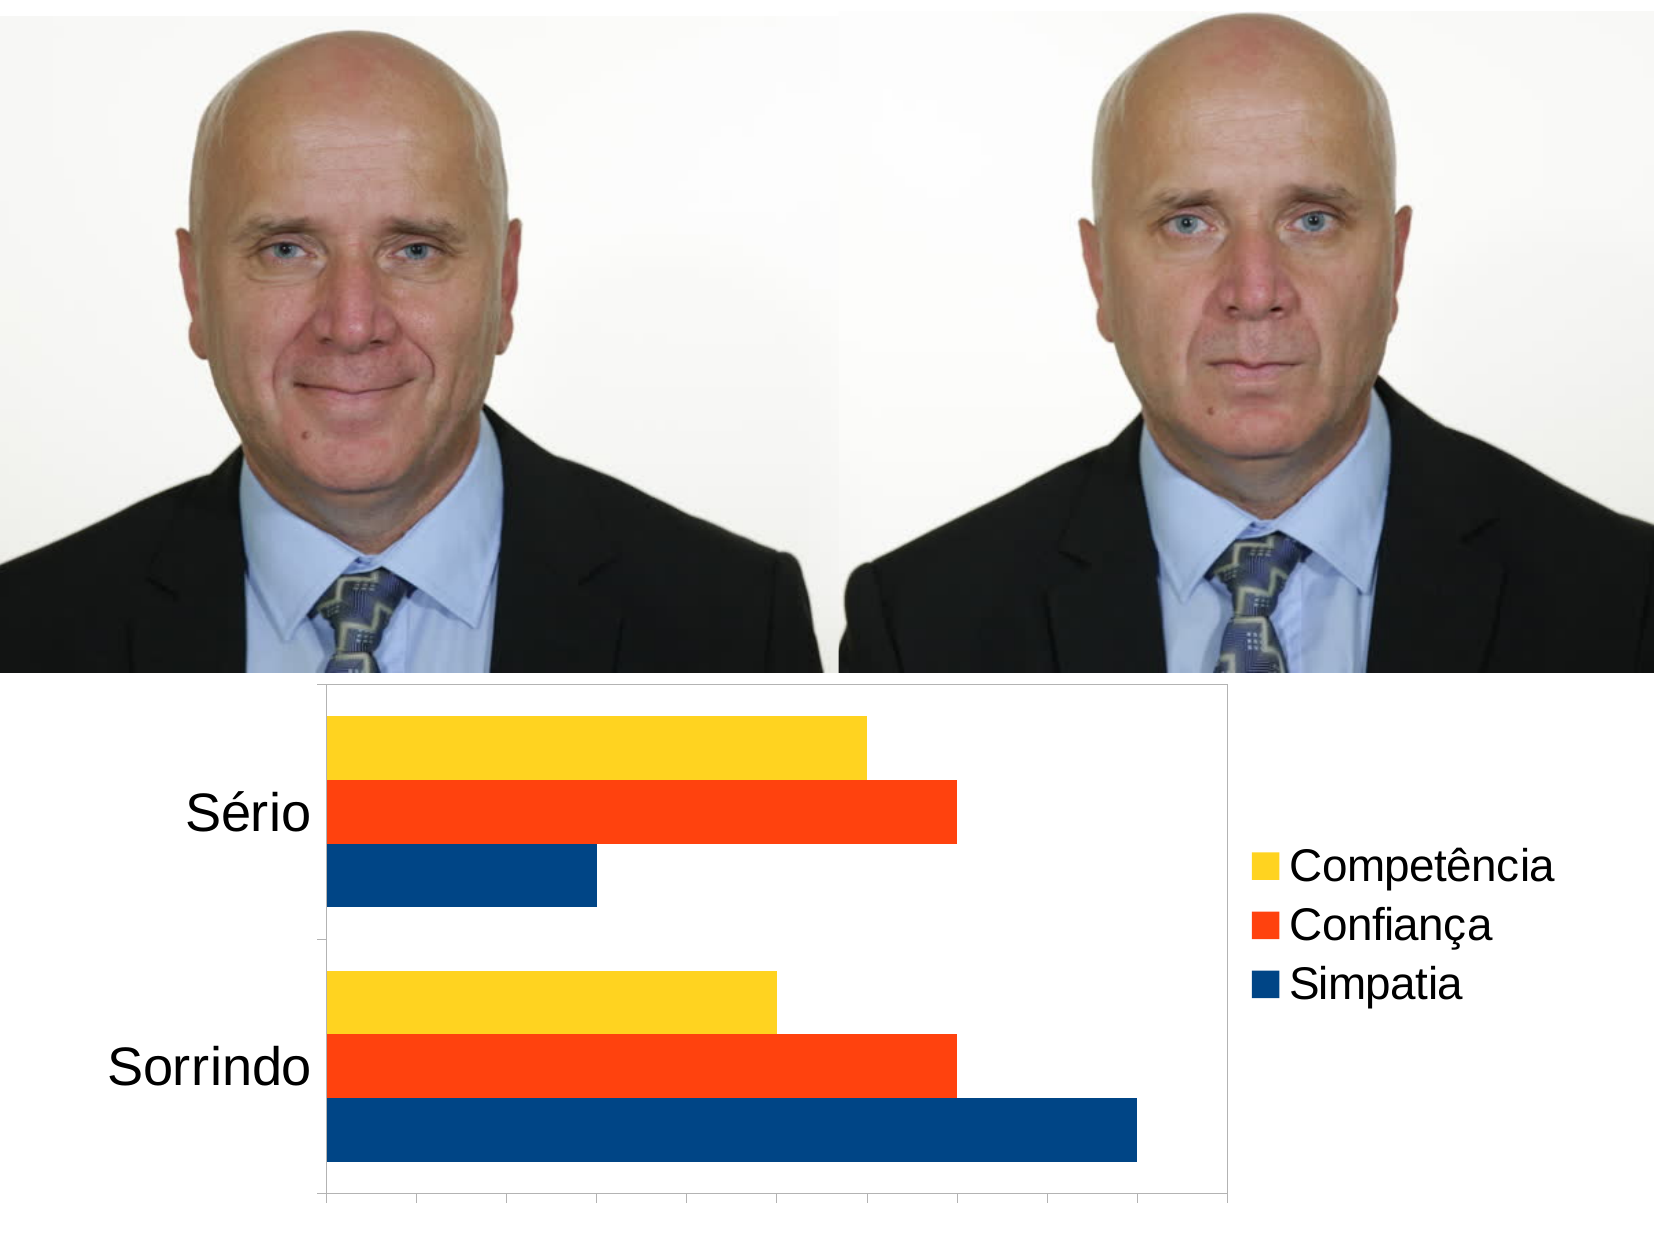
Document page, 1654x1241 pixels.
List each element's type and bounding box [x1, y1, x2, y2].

picture [0, 11, 1654, 673]
chart [76, 674, 1604, 1205]
